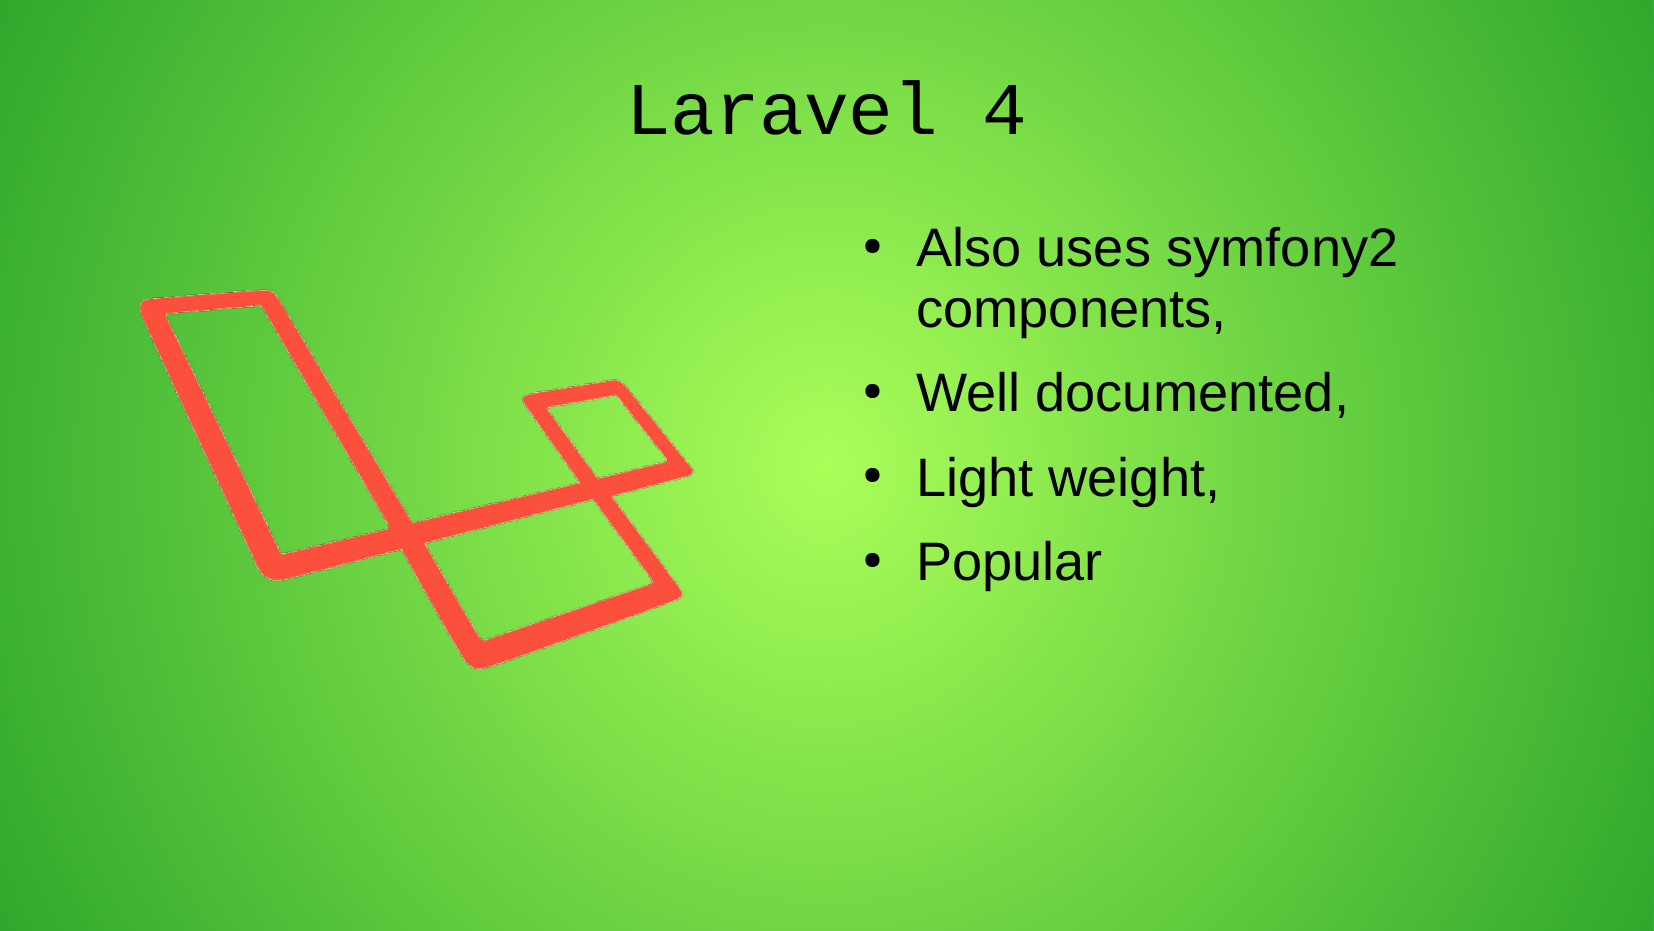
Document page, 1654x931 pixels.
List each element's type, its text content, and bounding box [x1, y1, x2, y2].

picture [105, 261, 787, 714]
list Also uses symfony2 components, Well documented, Light weight, Popular [845, 217, 1572, 758]
title Laravel 4 [82, 37, 1571, 193]
